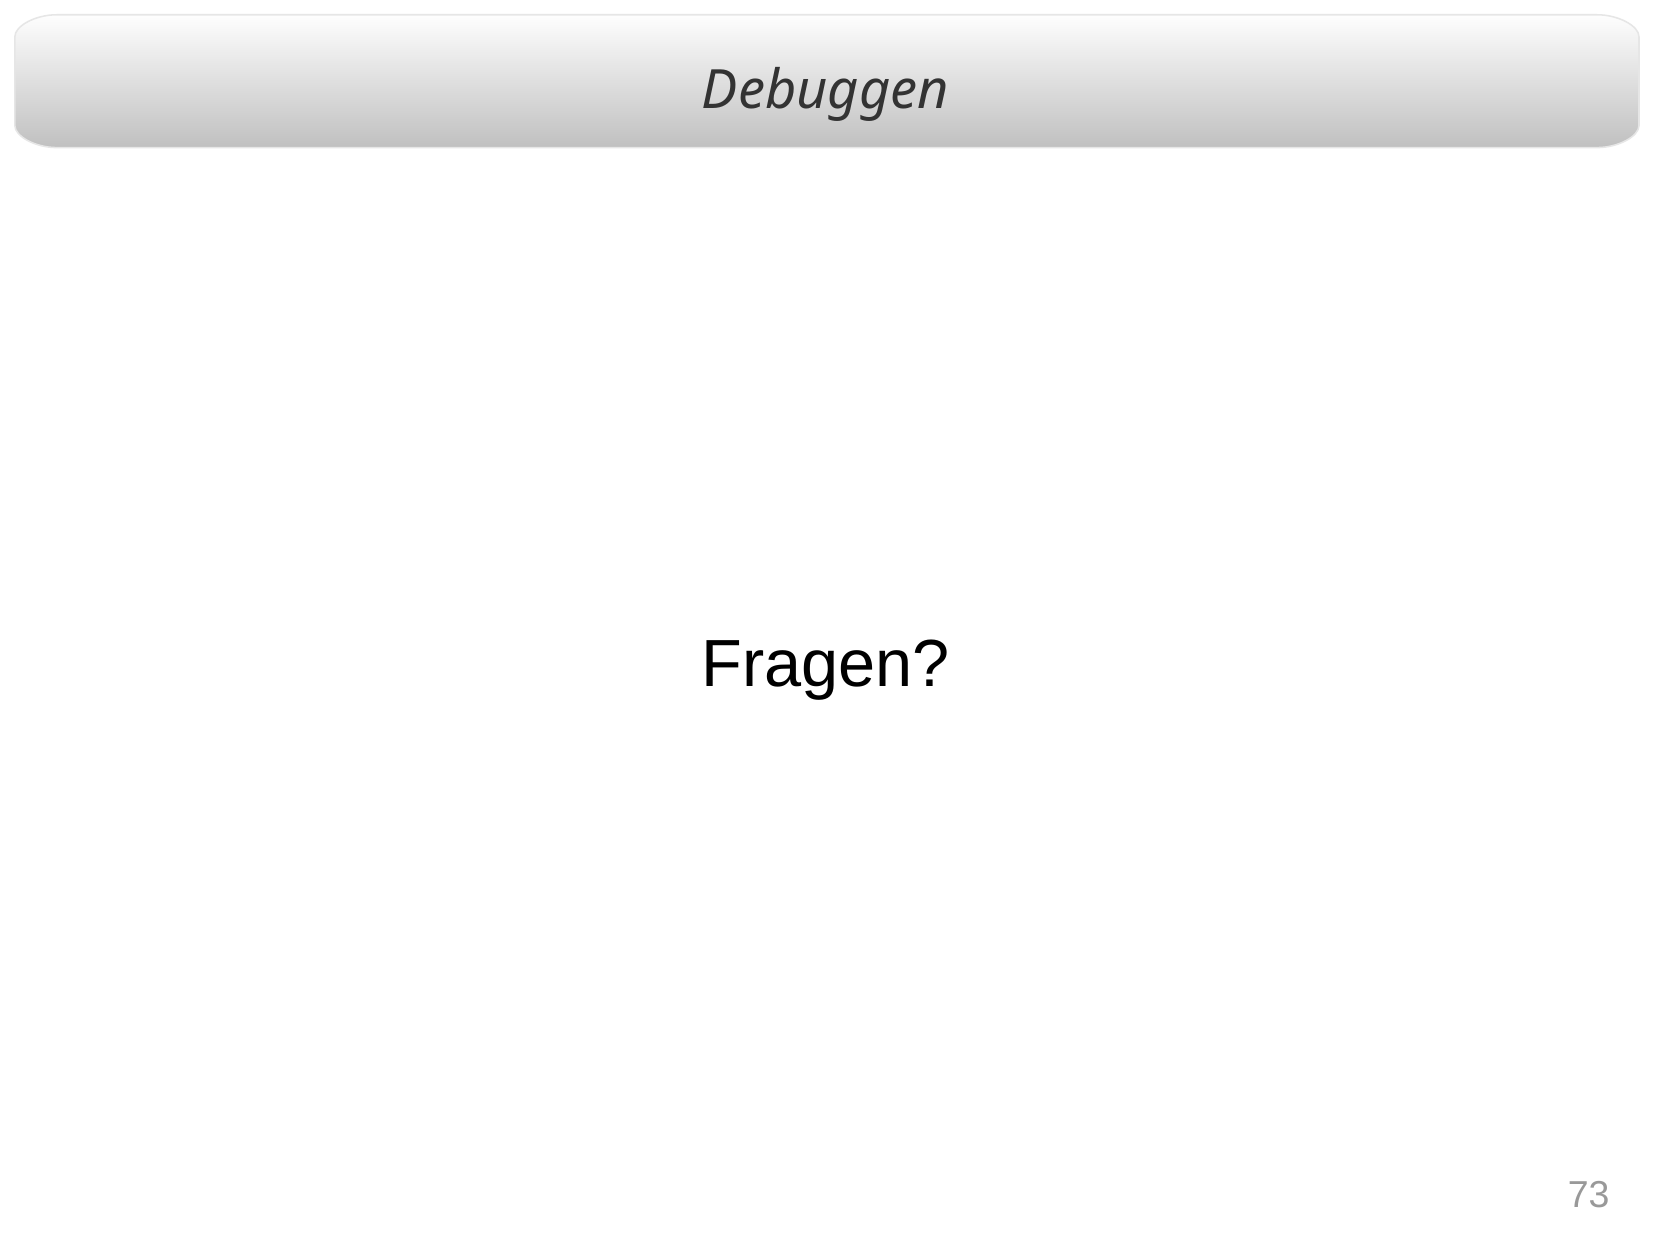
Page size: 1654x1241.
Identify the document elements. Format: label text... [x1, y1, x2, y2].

subtitle Fragen? [29, 184, 1622, 1143]
title Debuggen [29, 36, 1622, 139]
